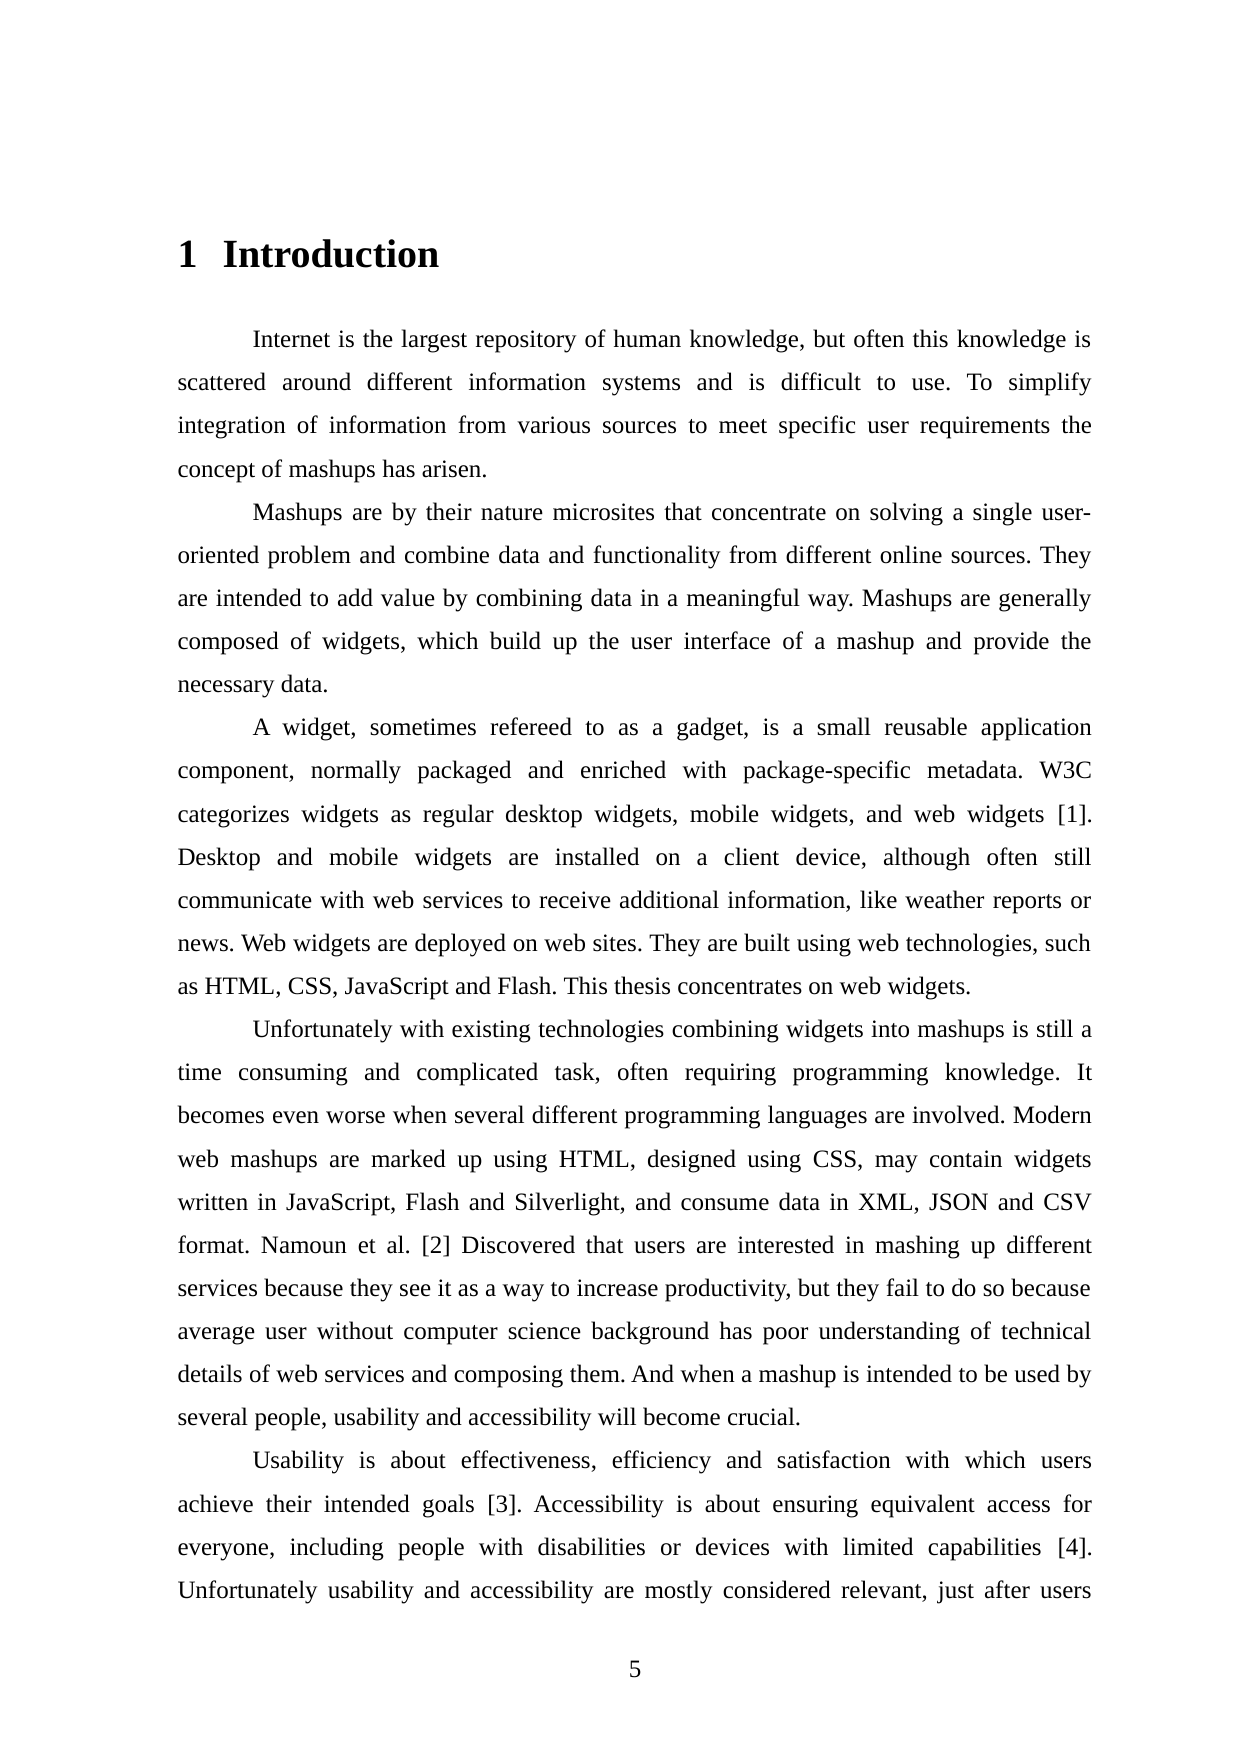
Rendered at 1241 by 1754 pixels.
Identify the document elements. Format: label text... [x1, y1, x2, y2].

text Mashups are by their nature microsites that concentrate on solving a single user-oriented problem and combine data and functionality from different online sources. They are intended to add value by combining data in a meaningful way. Mashups are generally composed of widgets, which build up the user interface of a mashup and provide the necessary data. [177, 497, 1093, 698]
subtitle Introduction [177, 231, 1093, 277]
text Internet is the largest repository of human knowledge, but often this knowledge is scattered around different information systems and is difficult to use. To simplify integration of information from various sources to meet specific user requirements the concept of mashups has arisen. [177, 324, 1093, 482]
text A widget, sometimes refereed to as a gadget, is a small reusable application component, normally packaged and enriched with package-specific metadata. W3C categorizes widgets as regular desktop widgets, mobile widgets, and web widgets [1]. Desktop and mobile widgets are installed on a client device, although often still communicate with web services to receive additional information, like weather reports or news. Web widgets are deployed on web sites. They are built using web technologies, such as HTML, CSS, JavaScript and Flash. This thesis concentrates on web widgets. [177, 712, 1093, 1000]
text Unfortunately with existing technologies combining widgets into mashups is still a time consuming and complicated task, often requiring programming knowledge. It becomes even worse when several different programming languages are involved. Modern web mashups are marked up using HTML, designed using CSS, may contain widgets written in JavaScript, Flash and Silverlight, and consume data in XML, JSON and CSV format. Namoun et al. [2] Discovered that users are interested in mashing up different services because they see it as a way to increase productivity, but they fail to do so because average user without computer science background has poor understanding of technical details of web services and composing them. And when a mashup is intended to be used by several people, usability and accessibility will become crucial. [177, 1014, 1093, 1431]
text Usability is about effectiveness, efficiency and satisfaction with which users achieve their intended goals [3]. Accessibility is about ensuring equivalent access for everyone, including people with disabilities or devices with limited capabilities [4]. Unfortunately usability and accessibility are mostly considered relevant, just after users [177, 1446, 1093, 1604]
